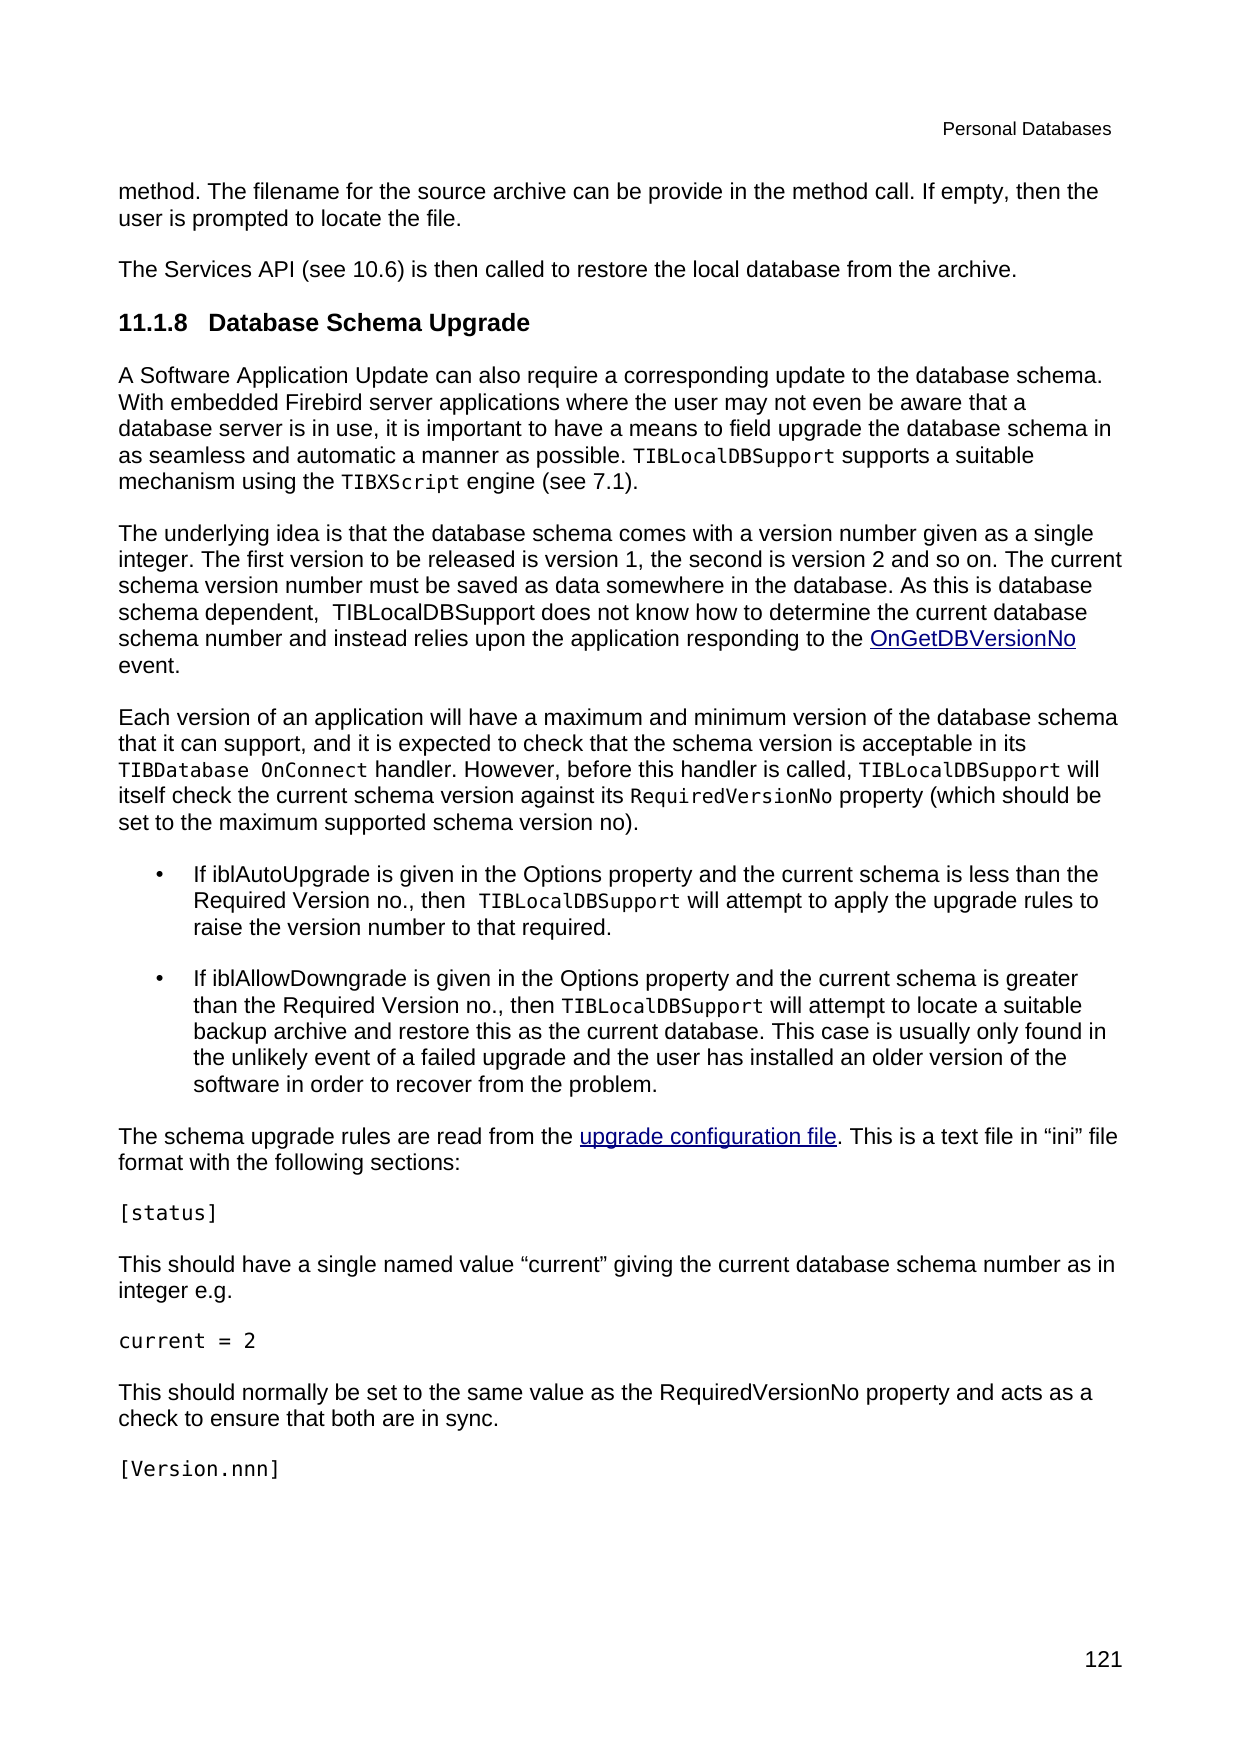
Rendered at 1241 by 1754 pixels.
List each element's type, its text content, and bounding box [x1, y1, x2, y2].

text The underlying idea is that the database schema comes with a version number given as a single integer. The first version to be released is version 1, the second is version 2 and so on. The current schema version number must be saved as data somewhere in the database. As this is database schema dependent, TIBLocalDBSupport does not know how to determine the current database schema number and instead relies upon the application responding to the OnGetDBVersionNo event. [118, 520, 1122, 678]
text This should have a single named value “current” giving the current database schema number as in integer e.g. [118, 1251, 1122, 1303]
text [Version.nnn] [118, 1457, 1122, 1481]
subtitle Database Schema Upgrade [118, 308, 1122, 337]
text Each version of an application will have a maximum and minimum version of the database schema that it can support, and it is expected to check that the schema version is acceptable in its TIBDatabase OnConnect handler. However, before this handler is called, TIBLocalDBSupport will itself check the current schema version against its RequiredVersionNo property (which should be set to the maximum supported schema version no). [118, 703, 1122, 835]
text method. The filename for the source archive can be provide in the method call. If empty, then the user is prompted to locate the file. [118, 178, 1122, 231]
text [status] [118, 1201, 1122, 1225]
list If iblAutoUpgrade is given in the Options property and the current schema is less than the Required Version no., then TIBLocalDBSupport will attempt to apply the upgrade rules to raise the version number to that required. [156, 861, 1122, 940]
text current = 2 [118, 1329, 1122, 1353]
text A Software Application Update can also require a corresponding update to the database schema. With embedded Firebird server applications where the user may not even be aware that a database server is in use, it is important to have a means to field upgrade the database schema in as seamless and automatic a manner as possible. TIBLocalDBSupport supports a suitable mechanism using the TIBXScript engine (see 7.1). [118, 362, 1122, 494]
text The Services API (see 10.6) is then called to restore the local database from the archive. [118, 256, 1122, 283]
text The schema upgrade rules are read from the upgrade configuration file. This is a text file in “ini” file format with the following sections: [118, 1123, 1122, 1175]
list If iblAllowDowngrade is given in the Options property and the current schema is greater than the Required Version no., then TIBLocalDBSupport will attempt to locate a suitable backup archive and restore this as the current database. This case is usually only found in the unlikely event of a failed upgrade and the user has installed an older version of the software in order to recover from the problem. [156, 965, 1122, 1097]
text This should normally be set to the same value as the RequiredVersionNo property and acts as a check to ensure that both are in sync. [118, 1379, 1122, 1431]
